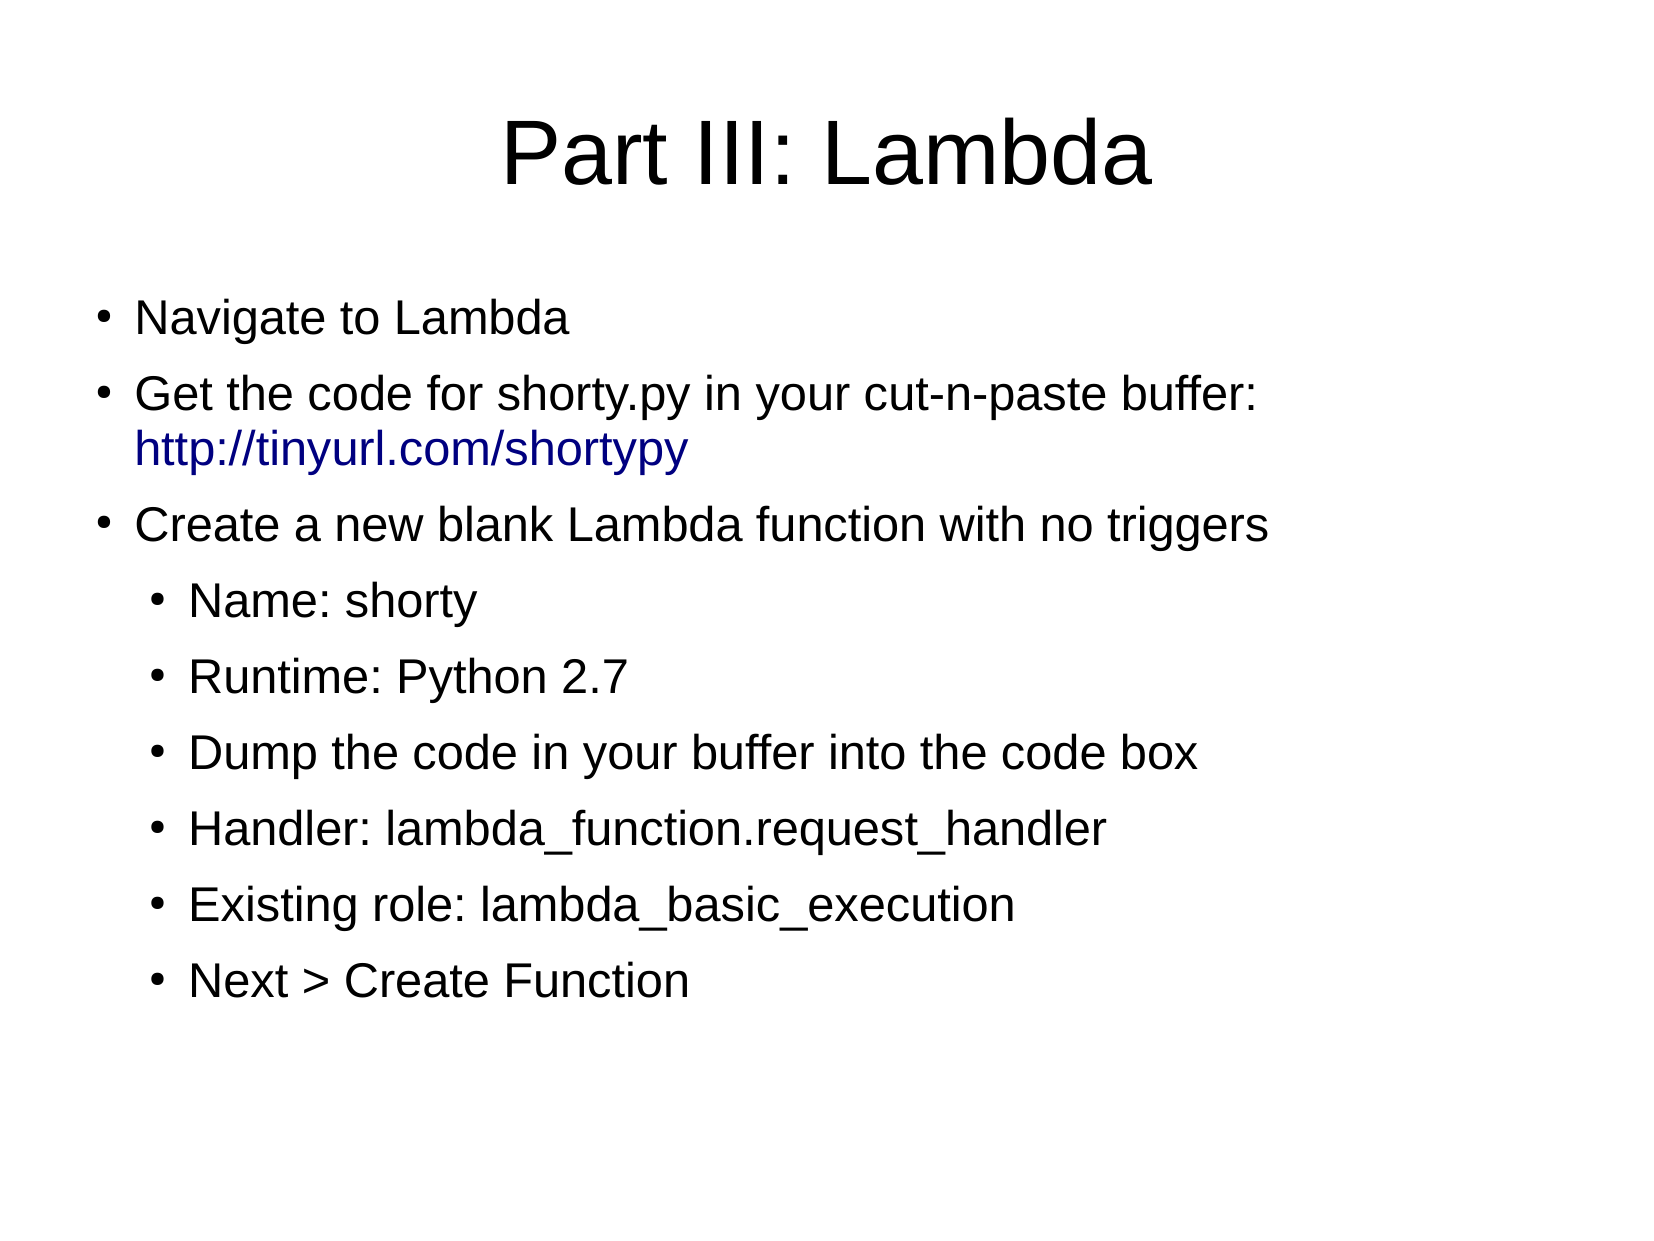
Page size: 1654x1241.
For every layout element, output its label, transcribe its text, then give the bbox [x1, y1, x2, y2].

list Navigate to Lambda Get the code for shorty.py in your cut-n-paste buffer: http://tinyurl.com/shortypy Create a new blank Lambda function with no triggers Name: shorty Runtime: Python 2.7 Dump the code in your buffer into the code box Handler: lambda_function.request_handler Existing role: lambda_basic_execution Next > Create Function [82, 290, 1571, 1010]
title Part III: Lambda [82, 49, 1571, 257]
